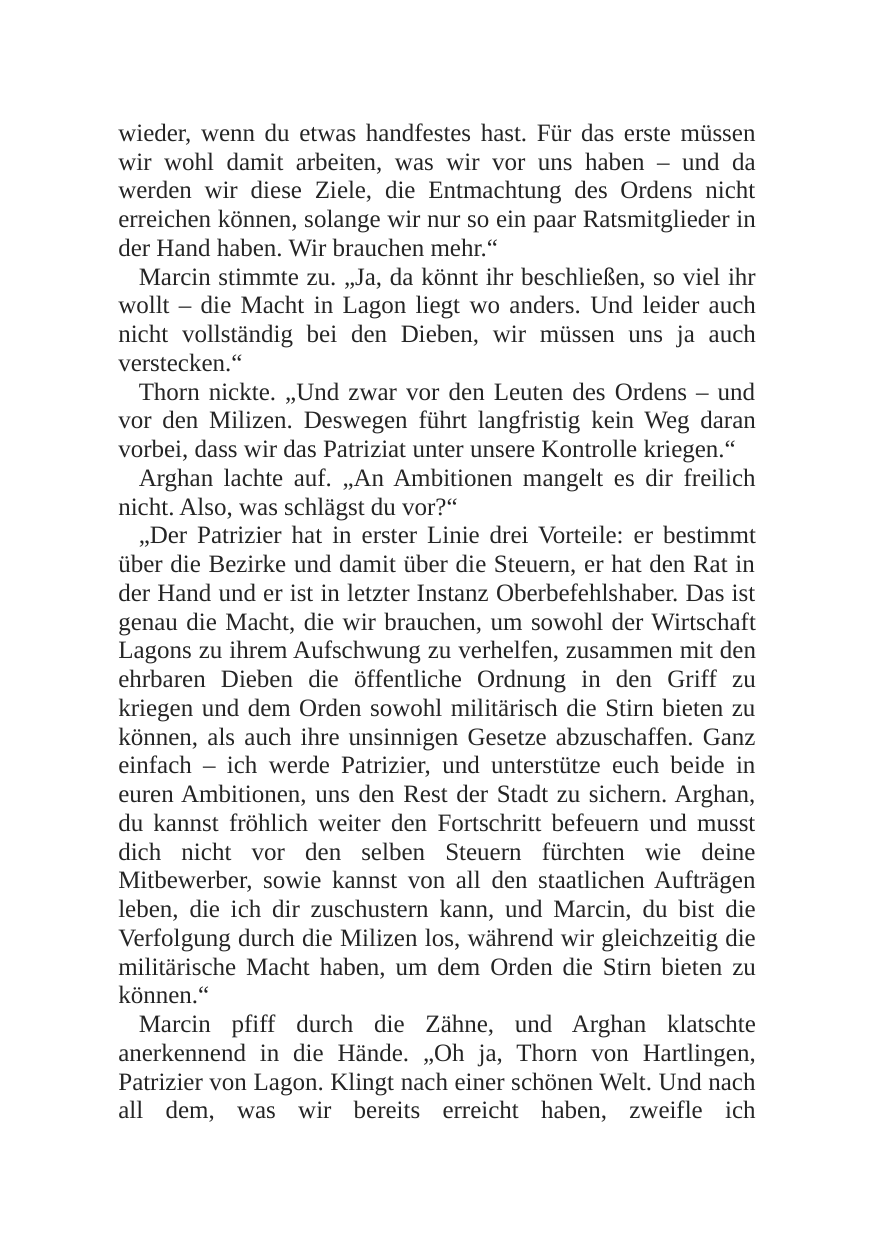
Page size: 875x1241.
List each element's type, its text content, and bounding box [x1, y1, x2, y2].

text wieder, wenn du etwas handfestes hast. Für das erste müssen wir wohl damit arbeiten, was wir vor uns haben – und da werden wir diese Ziele, die Entmachtung des Ordens nicht erreichen können, solange wir nur so ein paar Ratsmitglieder in der Hand haben. Wir brauchen mehr.“ [118, 118, 756, 262]
text „Der Patrizier hat in erster Linie drei Vorteile: er bestimmt über die Bezirke und damit über die Steuern, er hat den Rat in der Hand und er ist in letzter Instanz Oberbefehlshaber. Das ist genau die Macht, die wir brauchen, um sowohl der Wirtschaft Lagons zu ihrem Aufschwung zu verhelfen, zusammen mit den ehrbaren Dieben die öffentliche Ordnung in den Griff zu kriegen und dem Orden sowohl militärisch die Stirn bieten zu können, als auch ihre unsinnigen Gesetze abzuschaffen. Ganz einfach – ich werde Patrizier, und unterstütze euch beide in euren Ambitionen, uns den Rest der Stadt zu sichern. Arghan, du kannst fröhlich weiter den Fortschritt befeuern und musst dich nicht vor den selben Steuern fürchten wie deine Mitbewerber, sowie kannst von all den staatlichen Aufträgen leben, die ich dir zuschustern kann, und Marcin, du bist die Verfolgung durch die Milizen los, während wir gleichzeitig die militärische Macht haben, um dem Orden die Stirn bieten zu können.“ [118, 521, 756, 1009]
text Marcin stimmte zu. „Ja, da könnt ihr beschließen, so viel ihr wollt – die Macht in Lagon liegt wo anders. Und leider auch nicht vollständig bei den Dieben, wir müssen uns ja auch verstecken.“ [118, 262, 756, 377]
text Marcin pfiff durch die Zähne, und Arghan klatschte anerkennend in die Hände. „Oh ja, Thorn von Hartlingen, Patrizier von Lagon. Klingt nach einer schönen Welt. Und nach all dem, was wir bereits erreicht haben, zweifle ich [118, 1009, 756, 1124]
text Thorn nickte. „Und zwar vor den Leuten des Ordens – und vor den Milizen. Deswegen führt langfristig kein Weg daran vorbei, dass wir das Patriziat unter unsere Kontrolle kriegen.“ [118, 377, 756, 463]
text Arghan lachte auf. „An Ambitionen mangelt es dir freilich nicht. Also, was schlägst du vor?“ [118, 463, 756, 521]
